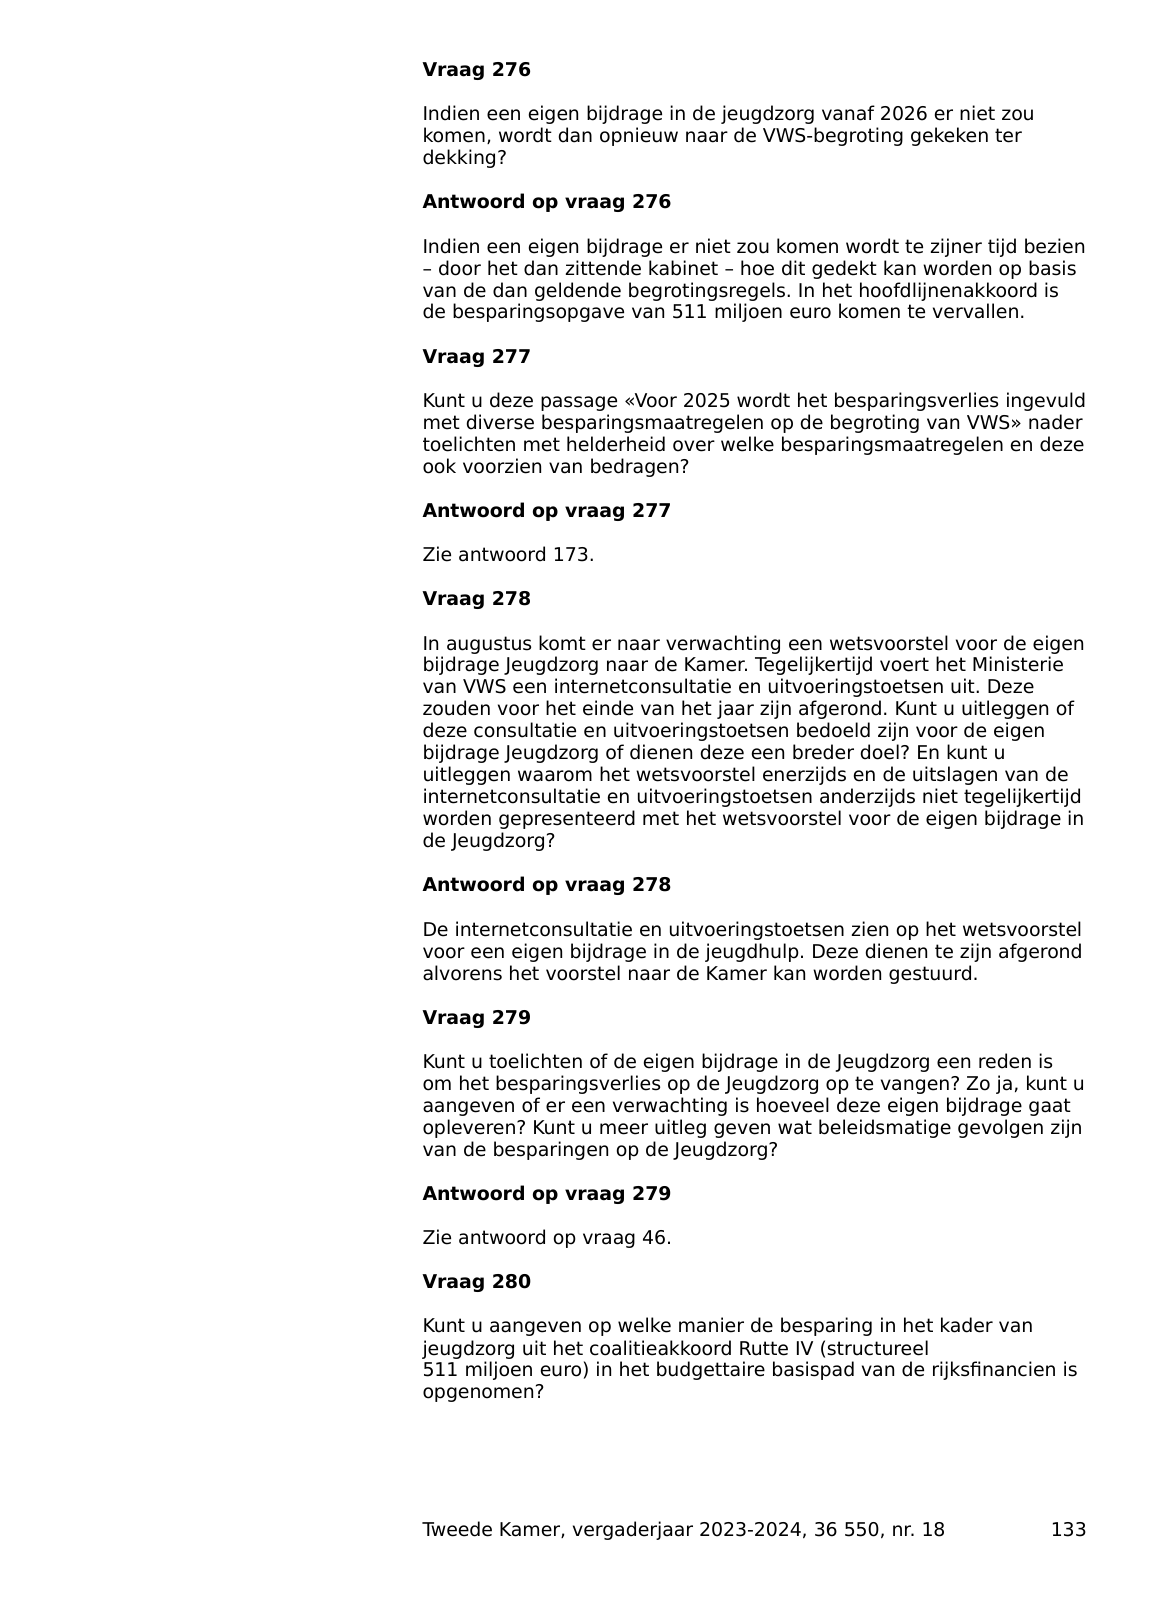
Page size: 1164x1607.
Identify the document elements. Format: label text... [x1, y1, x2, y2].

subtitle Vraag 276 [422, 59, 1087, 81]
text Zie antwoord 173. [422, 544, 1087, 566]
text Zie antwoord op vraag 46. [422, 1227, 1087, 1249]
text In augustus komt er naar verwachting een wetsvoorstel voor de eigen bijdrage Jeugdzorg naar de Kamer. Tegelijkertijd voert het Ministerie van VWS een internetconsultatie en uitvoeringstoetsen uit. Deze zouden voor het einde van het jaar zijn afgerond. Kunt u uitleggen of deze consultatie en uitvoeringstoetsen bedoeld zijn voor de eigen bijdrage Jeugdzorg of dienen deze een breder doel? En kunt u uitleggen waarom het wetsvoorstel enerzijds en de uitslagen van de internetconsultatie en uitvoeringstoetsen anderzijds niet tegelijkertijd worden gepresenteerd met het wetsvoorstel voor de eigen bijdrage in de Jeugdzorg? [422, 632, 1087, 852]
subtitle Vraag 277 [422, 346, 1087, 368]
subtitle Antwoord op vraag 277 [422, 500, 1087, 522]
subtitle Vraag 278 [422, 588, 1087, 610]
subtitle Vraag 279 [422, 1007, 1087, 1029]
subtitle Antwoord op vraag 279 [422, 1183, 1087, 1205]
subtitle Vraag 280 [422, 1271, 1087, 1293]
subtitle Antwoord op vraag 276 [422, 191, 1087, 213]
text Kunt u aangeven op welke manier de besparing in het kader van jeugdzorg uit het coalitieakkoord Rutte IV (structureel 511 miljoen euro) in het budgettaire basispad van de rijksfinancien is opgenomen? [422, 1315, 1087, 1403]
text Indien een eigen bijdrage in de jeugdzorg vanaf 2026 er niet zou komen, wordt dan opnieuw naar de VWS-begroting gekeken ter dekking? [422, 103, 1087, 169]
text Kunt u toelichten of de eigen bijdrage in de Jeugdzorg een reden is om het besparingsverlies op de Jeugdzorg op te vangen? Zo ja, kunt u aangeven of er een verwachting is hoeveel deze eigen bijdrage gaat opleveren? Kunt u meer uitleg geven wat beleidsmatige gevolgen zijn van de besparingen op de Jeugdzorg? [422, 1051, 1087, 1161]
text De internetconsultatie en uitvoeringstoetsen zien op het wetsvoorstel voor een eigen bijdrage in de jeugdhulp. Deze dienen te zijn afgerond alvorens het voorstel naar de Kamer kan worden gestuurd. [422, 918, 1087, 984]
text Indien een eigen bijdrage er niet zou komen wordt te zijner tijd bezien – door het dan zittende kabinet – hoe dit gedekt kan worden op basis van de dan geldende begrotingsregels. In het hoofdlijnenakkoord is de besparingsopgave van 511 miljoen euro komen te vervallen. [422, 236, 1087, 323]
subtitle Antwoord op vraag 278 [422, 874, 1087, 896]
text Kunt u deze passage «Voor 2025 wordt het besparingsverlies ingevuld met diverse besparingsmaatregelen op de begroting van VWS» nader toelichten met helderheid over welke besparingsmaatregelen en deze ook voorzien van bedragen? [422, 390, 1087, 478]
